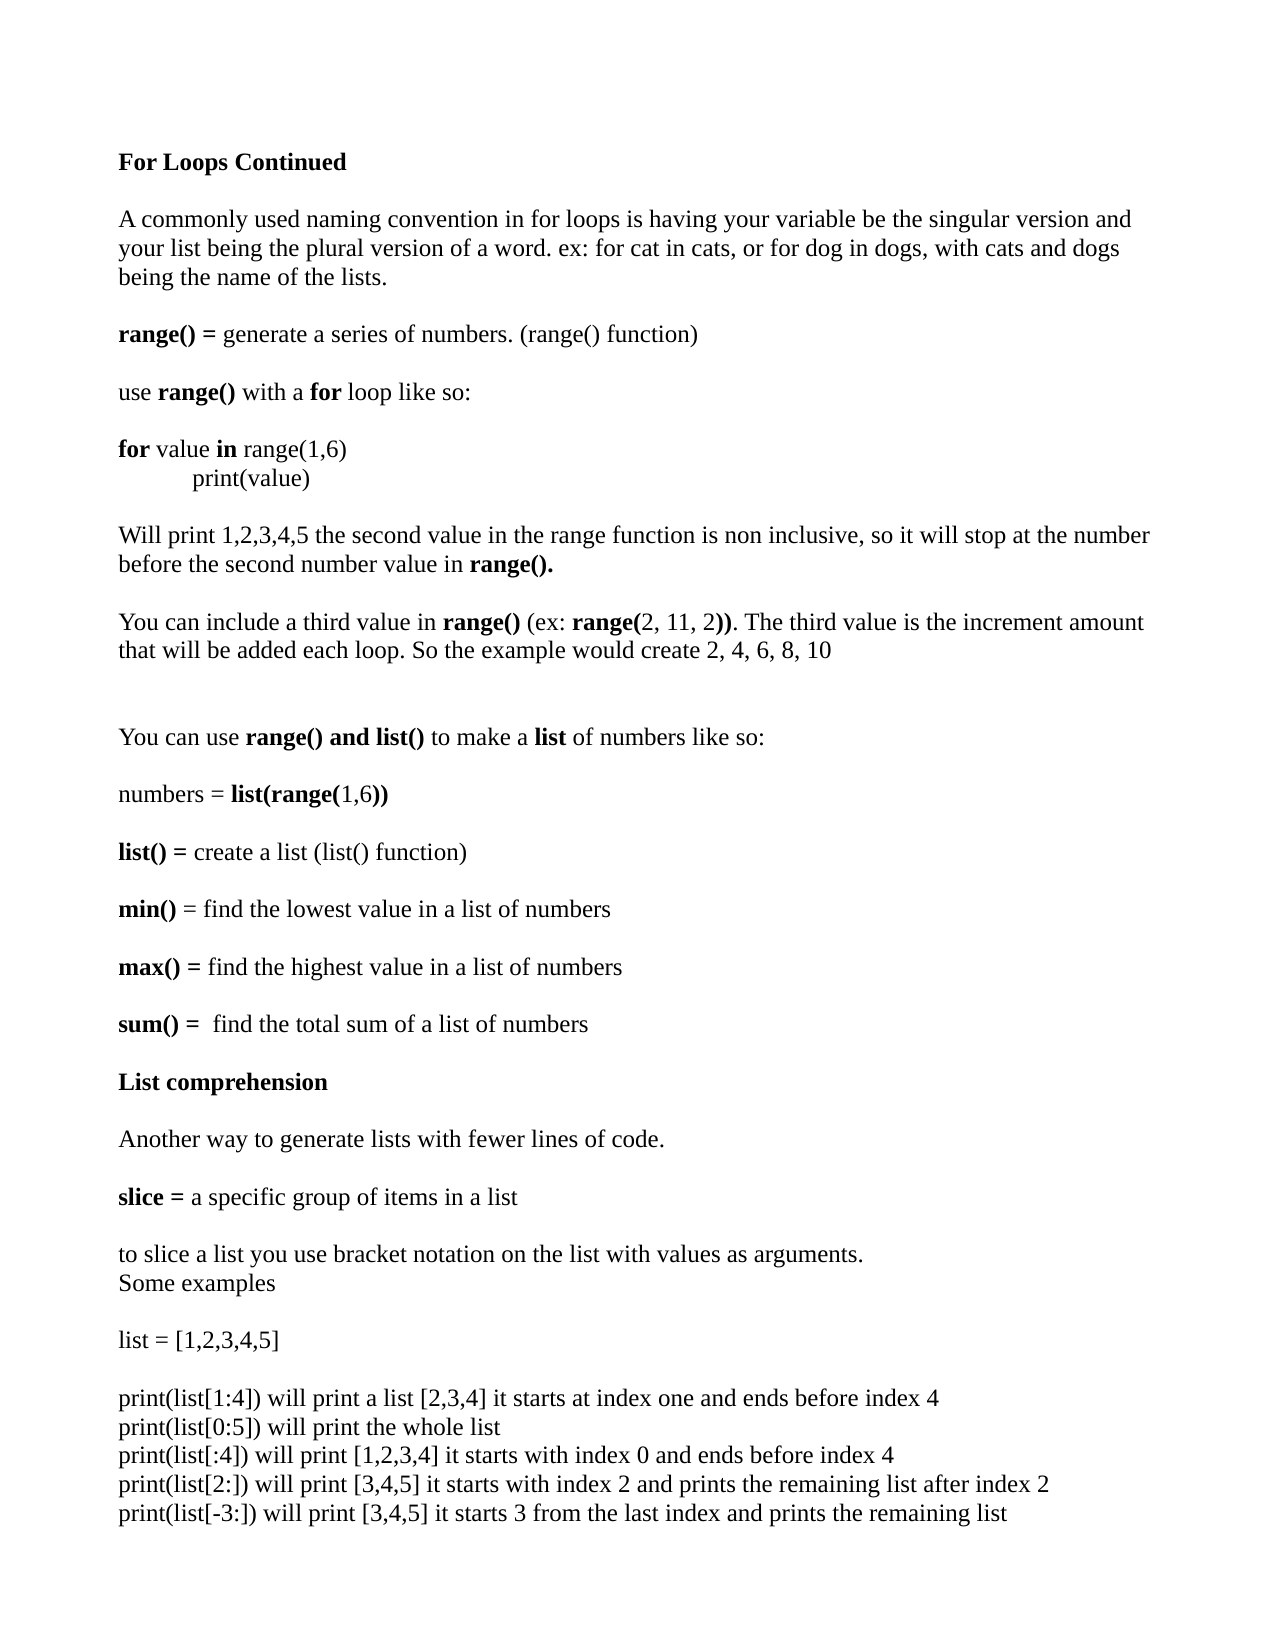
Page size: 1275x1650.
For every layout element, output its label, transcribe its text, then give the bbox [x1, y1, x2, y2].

text print(value) [118, 463, 1157, 492]
text for value in range(1,6) [118, 434, 1157, 463]
text print(list[:4]) will print [1,2,3,4] it starts with index 0 and ends before index 4 [118, 1441, 1157, 1469]
text print(list[0:5]) will print the whole list [118, 1412, 1157, 1441]
text For Loops Continued [118, 147, 1157, 176]
text slice = a specific group of items in a list [118, 1182, 1157, 1211]
text min() = find the lowest value in a list of numbers [118, 894, 1157, 923]
text sum() = find the total sum of a list of numbers [118, 1009, 1157, 1038]
text A commonly used naming convention in for loops is having your variable be the singular version and your list being the plural version of a word. ex: for cat in cats, or for dog in dogs, with cats and dogs being the name of the lists. [118, 204, 1157, 291]
text You can include a third value in range() (ex: range(2, 11, 2)). The third value is the increment amount that will be added each loop. So the example would create 2, 4, 6, 8, 10 [118, 607, 1157, 664]
text range() = generate a series of numbers. (range() function) [118, 319, 1157, 348]
text Another way to generate lists with fewer lines of code. [118, 1124, 1157, 1153]
text print(list[2:]) will print [3,4,5] it starts with index 2 and prints the remaining list after index 2 [118, 1469, 1157, 1498]
text list() = create a list (list() function) [118, 837, 1157, 866]
text List comprehension [118, 1067, 1157, 1096]
text numbers = list(range(1,6)) [118, 779, 1157, 808]
text Some examples [118, 1268, 1157, 1297]
text use range() with a for loop like so: [118, 377, 1157, 406]
text You can use range() and list() to make a list of numbers like so: [118, 722, 1157, 751]
text Will print 1,2,3,4,5 the second value in the range function is non inclusive, so it will stop at the number before the second number value in range(). [118, 521, 1157, 578]
text list = [1,2,3,4,5] [118, 1326, 1157, 1354]
text print(list[1:4]) will print a list [2,3,4] it starts at index one and ends before index 4 [118, 1383, 1157, 1412]
text print(list[-3:]) will print [3,4,5] it starts 3 from the last index and prints the remaining list [118, 1498, 1157, 1527]
text to slice a list you use bracket notation on the list with values as arguments. [118, 1239, 1157, 1268]
text max() = find the highest value in a list of numbers [118, 952, 1157, 981]
